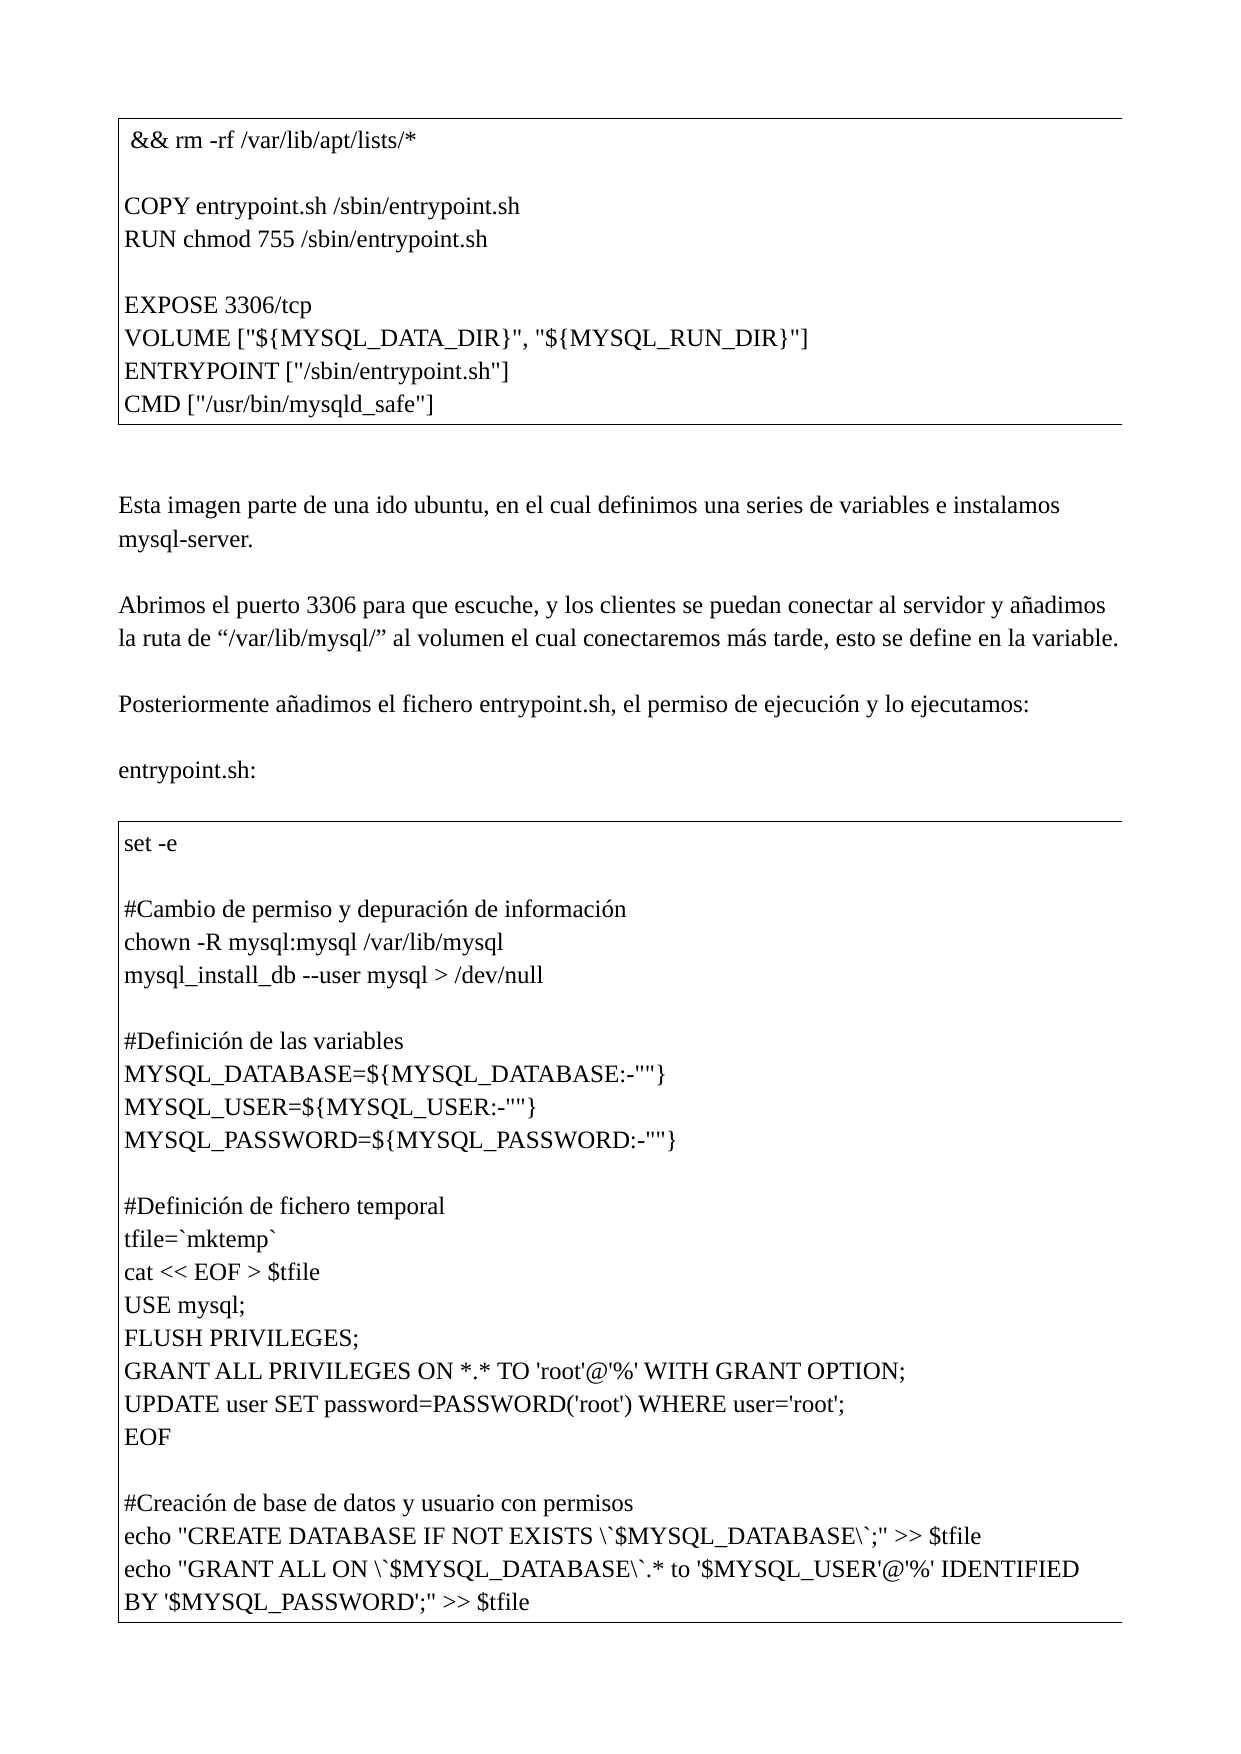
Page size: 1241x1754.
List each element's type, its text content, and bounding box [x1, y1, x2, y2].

text Abrimos el puerto 3306 para que escuche, y los clientes se puedan conectar al servidor y añadimos la ruta de “/var/lib/mysql/” al volumen el cual conectaremos más tarde, esto se define en la variable. [118, 590, 1122, 651]
text Esta imagen parte de una ido ubuntu, en el cual definimos una series de variables e instalamos mysql-server. [118, 491, 1122, 552]
text entrypoint.sh: [118, 755, 1122, 783]
text Posteriormente añadimos el fichero entrypoint.sh, el permiso de ejecución y lo ejecutamos: [118, 689, 1122, 717]
table_header set -e #Cambio de permiso y depuración de información chown -R mysql:mysql /var/lib/mysql mysql_install_db --user mysql > /dev/null #Definición de las variables MYSQL_DATABASE=${MYSQL_DATABASE:-""} MYSQL_USER=${MYSQL_USER:-""} MYSQL_PASSWORD=${MYSQL_PASSWORD:-""} #Definición de fichero temporal tfile=`mktemp` cat << EOF > $tfile USE mysql; FLUSH PRIVILEGES; GRANT ALL PRIVILEGES ON *.* TO 'root'@'%' WITH GRANT OPTION; UPDATE user SET password=PASSWORD('root') WHERE user='root'; EOF #Creación de base de datos y usuario con permisos echo "CREATE DATABASE IF NOT EXISTS \`$MYSQL_DATABASE\`;" >> $tfile echo "GRANT ALL ON \`$MYSQL_DATABASE\`.* to '$MYSQL_USER'@'%' IDENTIFIED BY '$MYSQL_PASSWORD';" >> $tfile [119, 822, 1122, 1622]
table_header && rm -rf /var/lib/apt/lists/* COPY entrypoint.sh /sbin/entrypoint.sh RUN chmod 755 /sbin/entrypoint.sh EXPOSE 3306/tcp VOLUME ["${MYSQL_DATA_DIR}", "${MYSQL_RUN_DIR}"] ENTRYPOINT ["/sbin/entrypoint.sh"] CMD ["/usr/bin/mysqld_safe"] [119, 119, 1122, 423]
